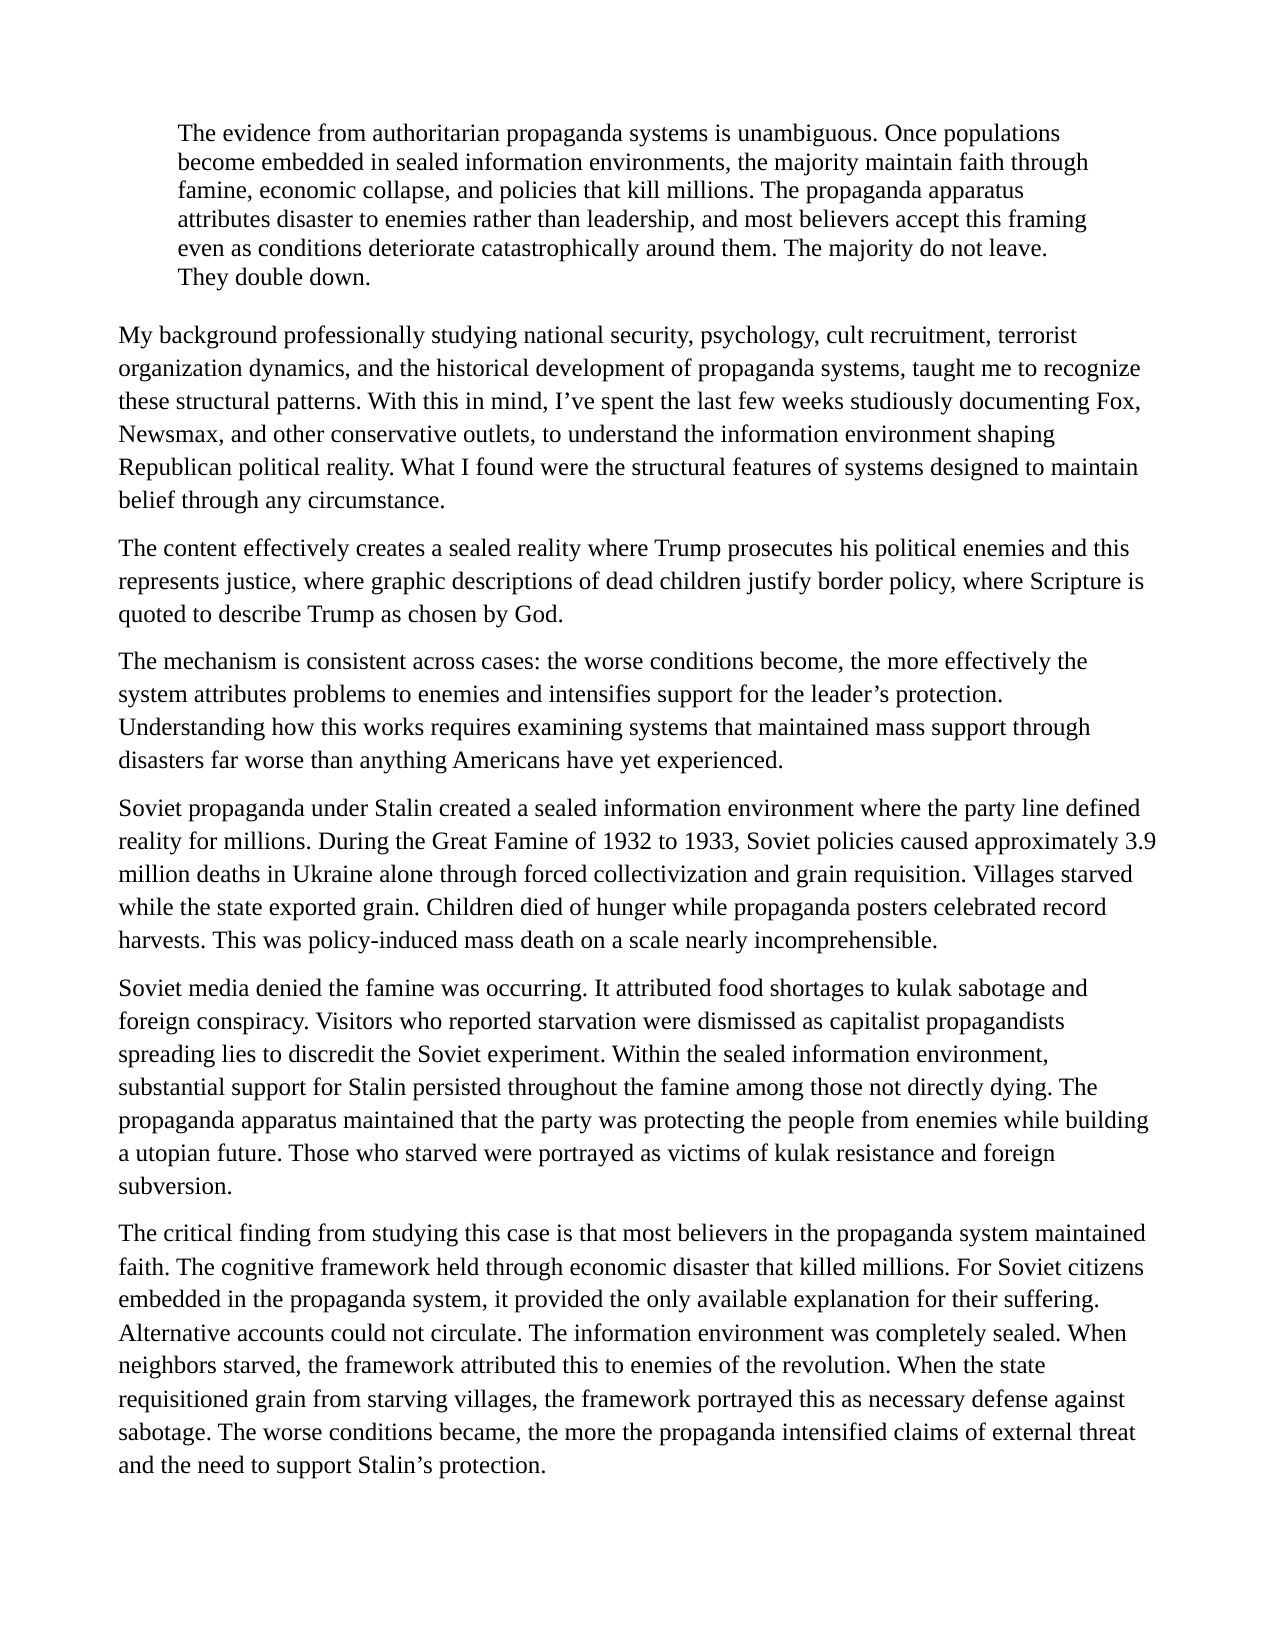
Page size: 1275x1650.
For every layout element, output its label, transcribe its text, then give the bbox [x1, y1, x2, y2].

text My background professionally studying national security, psychology, cult recruitment, terrorist organization dynamics, and the historical development of propaganda systems, taught me to recognize these structural patterns. With this in mind, I’ve spent the last few weeks studiously documenting Fox, Newsmax, and other conservative outlets, to understand the information environment shaping Republican political reality. What I found were the structural features of systems designed to maintain belief through any circumstance. [118, 320, 1157, 514]
text The critical finding from studying this case is that most believers in the propaganda system maintained faith. The cognitive framework held through economic disaster that killed millions. For Soviet citizens embedded in the propaganda system, it provided the only available explanation for their suffering. Alternative accounts could not circulate. The information environment was completely sealed. When neighbors starved, the framework attributed this to enemies of the revolution. When the state requisitioned grain from starving villages, the framework portrayed this as necessary defense against sabotage. The worse conditions became, the more the propaganda intensified claims of external threat and the need to support Stalin’s protection. [118, 1218, 1157, 1478]
text The evidence from authoritarian propaganda systems is unambiguous. Once populations become embedded in sealed information environments, the majority maintain faith through famine, economic collapse, and policies that kill millions. The propaganda apparatus attributes disaster to enemies rather than leadership, and most believers accept this framing even as conditions deteriorate catastrophically around them. The majority do not leave. They double down. [177, 118, 1098, 291]
text The mechanism is consistent across cases: the worse conditions become, the more effectively the system attributes problems to enemies and intensifies support for the leader’s protection. Understanding how this works requires examining systems that maintained mass support through disasters far worse than anything Americans have yet experienced. [118, 646, 1157, 774]
text The content effectively creates a sealed reality where Trump prosecutes his political enemies and this represents justice, where graphic descriptions of dead children justify border policy, where Scripture is quoted to describe Trump as chosen by God. [118, 533, 1157, 628]
text Soviet propaganda under Stalin created a sealed information environment where the party line defined reality for millions. During the Great Famine of 1932 to 1933, Soviet policies caused approximately 3.9 million deaths in Ukraine alone through forced collectivization and grain requisition. Villages starved while the state exported grain. Children died of hunger while propaganda posters celebrated record harvests. This was policy-induced mass death on a scale nearly incomprehensible. [118, 793, 1157, 954]
text Soviet media denied the famine was occurring. It attributed food shortages to kulak sabotage and foreign conspiracy. Visitors who reported starvation were dismissed as capitalist propagandists spreading lies to discredit the Soviet experiment. Within the sealed information environment, substantial support for Stalin persisted throughout the famine among those not directly dying. The propaganda apparatus maintained that the party was protecting the people from enemies while building a utopian future. Those who starved were portrayed as victims of kulak resistance and foreign subversion. [118, 973, 1157, 1200]
